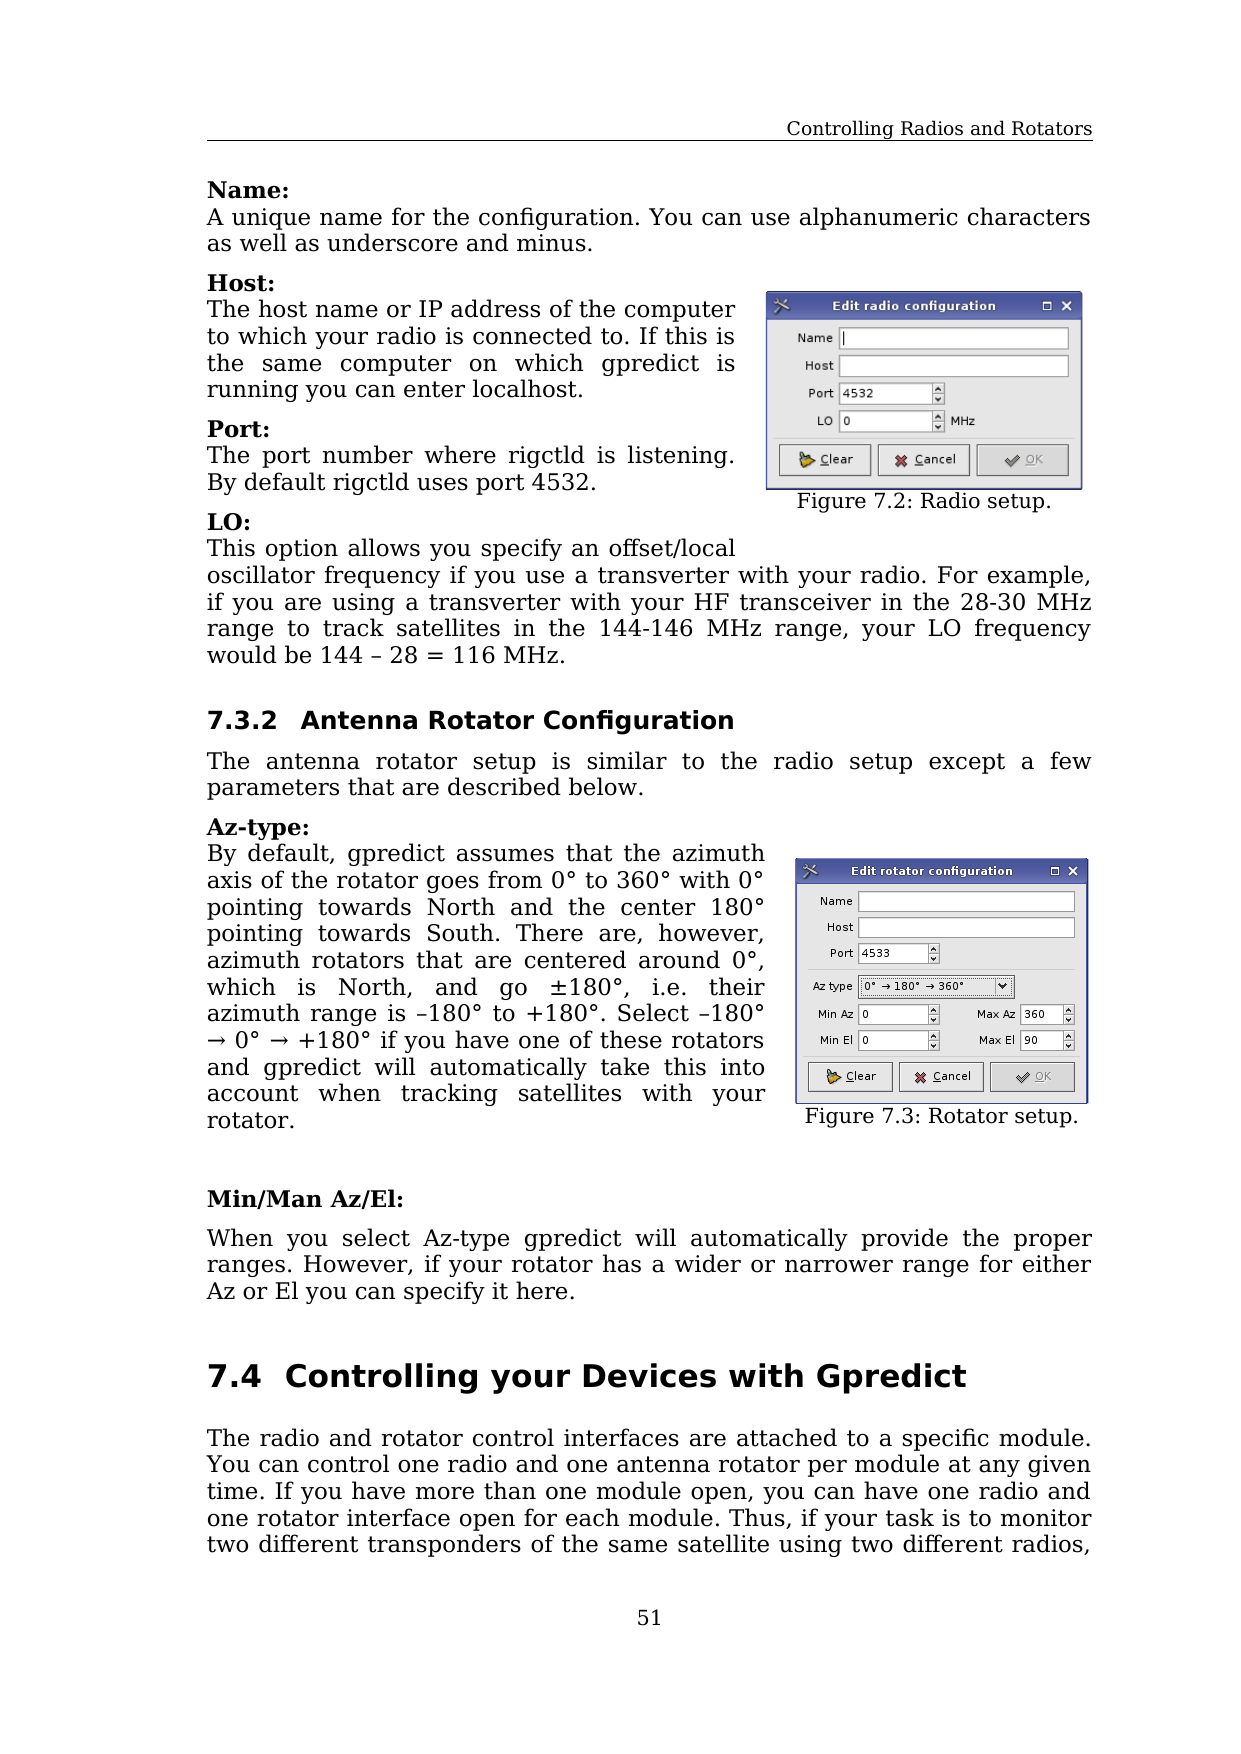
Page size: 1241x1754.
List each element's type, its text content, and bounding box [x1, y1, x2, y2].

text Port: The port number where rigctld is listening. By default rigctld uses port 4532. [207, 416, 766, 496]
text Figure 7.3: Rotator setup. [795, 1104, 1088, 1128]
picture [765, 291, 1083, 490]
text Host: The host name or IP address of the computer to which your radio is connected to. If this is the same computer on which gpredict is running you can enter localhost. [207, 270, 1093, 403]
text The antenna rotator setup is similar to the radio setup except a few parameters that are described below. [207, 748, 1093, 801]
subtitle Antenna Rotator Configuration [207, 706, 1093, 735]
subtitle Controlling your Devices with Gpredict [207, 1359, 1093, 1395]
text When you select Az-type gpredict will automatically provide the proper ranges. However, if your rotator has a wider or narrower range for either Az or El you can specify it here. [207, 1225, 1093, 1305]
text The radio and rotator control interfaces are attached to a specific module. You can control one radio and one antenna rotator per module at any given time. If you have more than one module open, you can have one radio and one rotator interface open for each module. Thus, if your task is to monitor two different transponders of the same satellite using two different radios, [207, 1425, 1093, 1558]
picture [795, 858, 1089, 1104]
text Figure 7.2: Radio setup. [766, 490, 1082, 514]
text LO: This option allows you specify an offset/local oscillator frequency if you use a transverter with your radio. For example, if you are using a transverter with your HF transceiver in the 28-30 MHz range to track satellites in the 144-146 MHz range, your LO frequency would be 144 – 28 = 116 MHz. [207, 508, 1093, 669]
text Min/Man Az/El: [207, 1186, 1093, 1212]
text Az-type: By default, gpredict assumes that the azimuth axis of the rotator goes from 0° to 360° with 0° pointing towards North and the center 180° pointing towards South. There are, however, azimuth rotators that are centered around 0°, which is North, and go ±180°, i.e. their azimuth range is –180° to +180°. Select –180° → 0° → +180° if you have one of these rotators and gpredict will automatically take this into account when tracking satellites with your rotator. [207, 814, 1093, 1134]
text Name: A unique name for the configuration. You can use alphanumeric characters as well as underscore and minus. [207, 177, 1093, 257]
